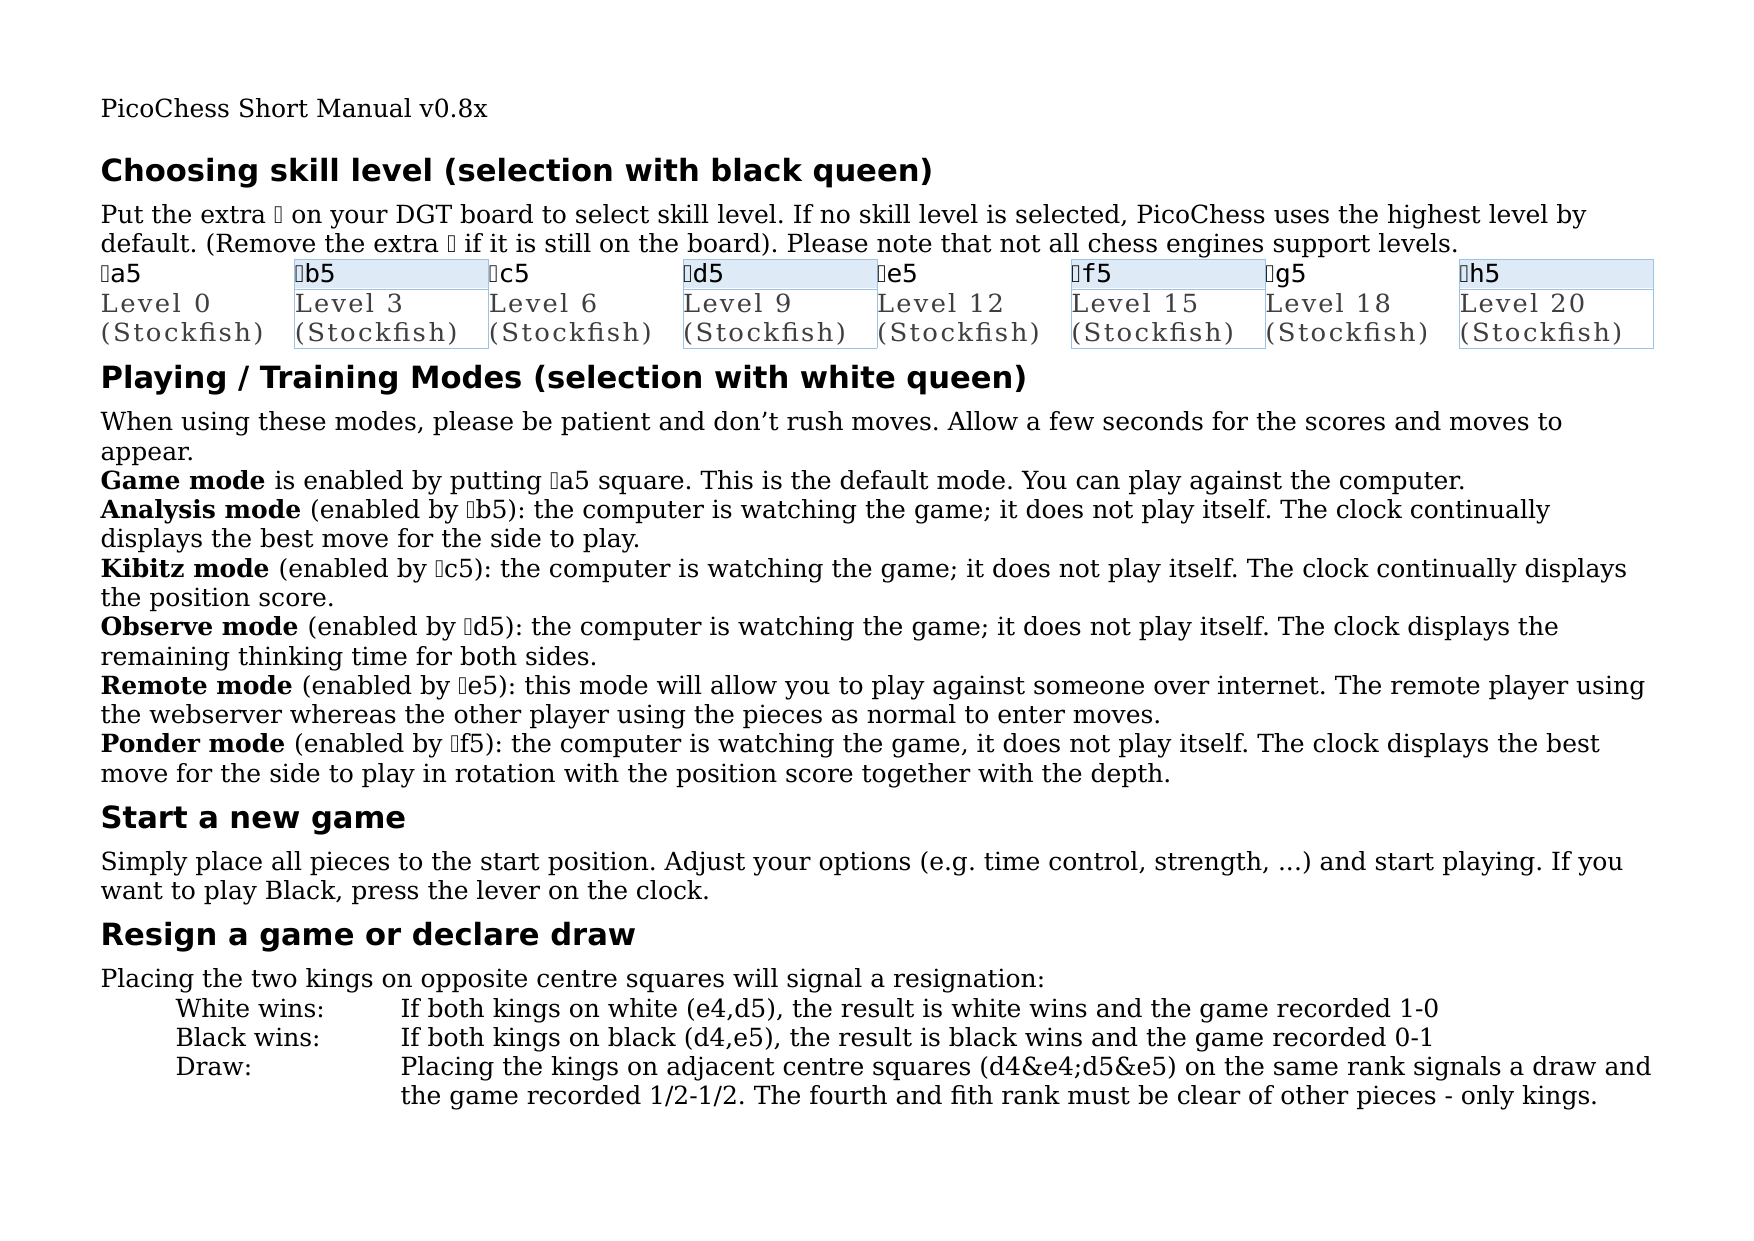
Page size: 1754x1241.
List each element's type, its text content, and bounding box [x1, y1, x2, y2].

table_cell Level 9 (Stockfish) [684, 290, 877, 348]
text Placing the two kings on opposite centre squares will signal a resignation: [100, 964, 1653, 994]
subtitle Start a new game [100, 800, 1653, 835]
text Remote mode (enabled by e5): this mode will allow you to play against someone over internet. The remote player using the webserver whereas the other player using the pieces as normal to enter moves. [100, 671, 1653, 729]
text Analysis mode (enabled by b5): the computer is watching the game; it does not play itself. The clock continually displays the best move for the side to play. [100, 495, 1653, 554]
text Observe mode (enabled by d5): the computer is watching the game; it does not play itself. The clock displays the remaining thinking time for both sides. [100, 612, 1653, 671]
text Draw: Placing the kings on adjacent centre squares (d4&e4;d5&e5) on the same rank signals a draw and [100, 1052, 1653, 1081]
text Ponder mode (enabled by f5): the computer is watching the game, it does not play itself. The clock displays the best move for the side to play in rotation with the position score together with the depth. [100, 729, 1653, 788]
table_header c5 [489, 259, 683, 288]
table_cell Level 3 (Stockfish) [295, 290, 488, 348]
text want to play Black, press the lever on the clock. [100, 876, 1653, 905]
table_header b5 [295, 260, 488, 288]
text the game recorded 1/2-1/2. The fourth and fith rank must be clear of other pieces - only kings. [100, 1081, 1653, 1110]
table_cell Level 12 (Stockfish) [878, 289, 1071, 348]
table_cell Level 15 (Stockfish) [1072, 290, 1265, 348]
text Simply place all pieces to the start position. Adjust your options (e.g. time control, strength, ...) and start playing. If you [100, 847, 1653, 876]
table_cell Level 20 (Stockfish) [1460, 290, 1653, 348]
table_cell Level 0 (Stockfish) [100, 289, 294, 348]
subtitle Choosing skill level (selection with black queen) [100, 153, 1653, 189]
table_cell Level 18 (Stockfish) [1266, 289, 1459, 348]
table_header f5 [1072, 260, 1265, 288]
table_header a5 [100, 259, 294, 288]
text Put the extra  on your DGT board to select skill level. If no skill level is selected, PicoChess uses the highest level by default. (Remove the extra  if it is still on the board). Please note that not all chess engines support levels. [100, 201, 1653, 259]
table_header d5 [684, 260, 877, 288]
table_header h5 [1460, 260, 1653, 288]
subtitle Resign a game or declare draw [100, 917, 1653, 953]
text White wins: If both kings on white (e4,d5), the result is white wins and the game recorded 1-0 [100, 994, 1653, 1023]
text Game mode is enabled by putting a5 square. This is the default mode. You can play against the computer. [100, 466, 1653, 495]
text Kibitz mode (enabled by c5): the computer is watching the game; it does not play itself. The clock continually displays the position score. [100, 554, 1653, 612]
text Black wins: If both kings on black (d4,e5), the result is black wins and the game recorded 0-1 [100, 1023, 1653, 1052]
text When using these modes, please be patient and don’t rush moves. Allow a few seconds for the scores and moves to appear. [100, 407, 1653, 466]
table_cell Level 6 (Stockfish) [489, 289, 683, 348]
subtitle Playing / Training Modes (selection with white queen) [100, 360, 1653, 396]
table_header e5 [878, 259, 1071, 288]
table_header g5 [1266, 259, 1459, 288]
